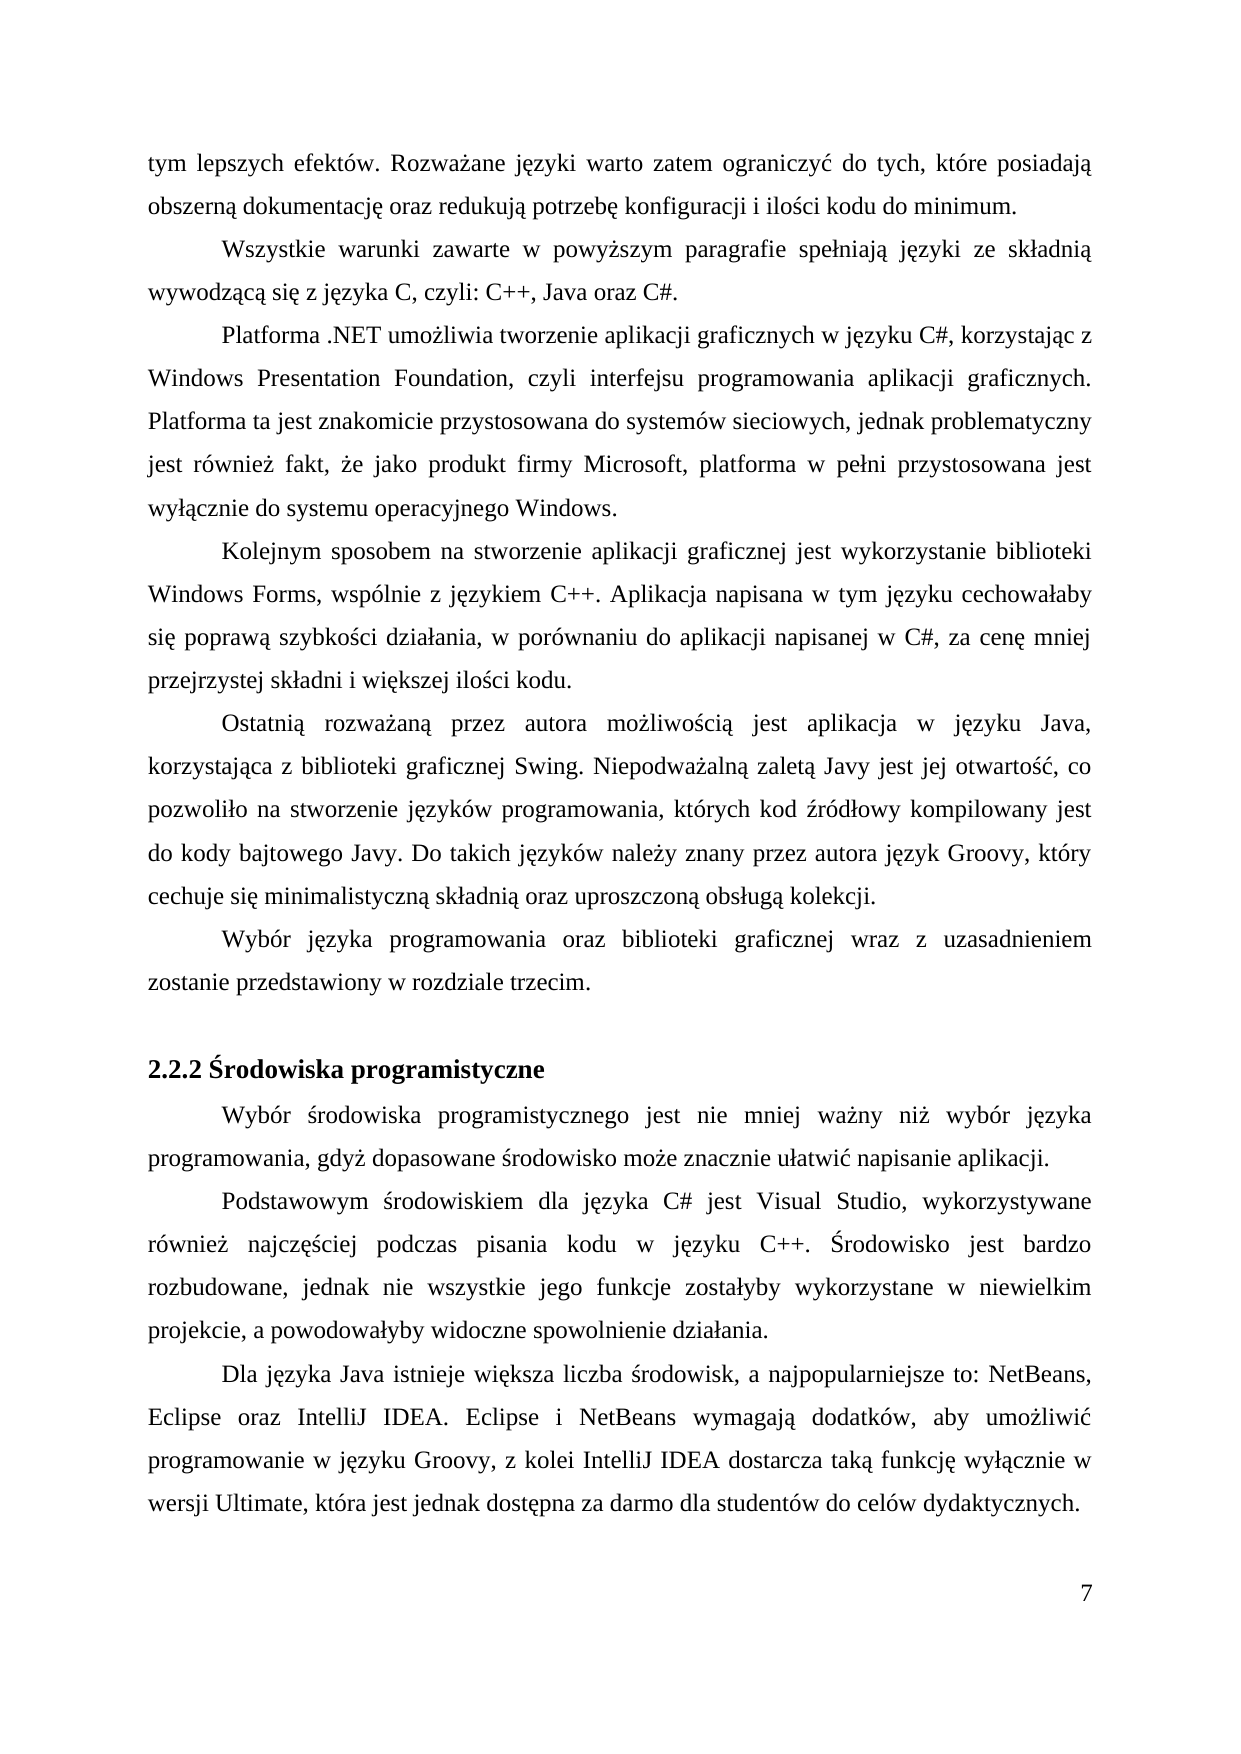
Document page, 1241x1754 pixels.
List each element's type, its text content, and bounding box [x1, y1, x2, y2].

text Dla języka Java istnieje większa liczba środowisk, a najpopularniejsze to: NetBeans, Eclipse oraz IntelliJ IDEA. Eclipse i NetBeans wymagają dodatków, aby umożliwić programowanie w języku Groovy, z kolei IntelliJ IDEA dostarcza taką funkcję wyłącznie w wersji Ultimate, która jest jednak dostępna za darmo dla studentów do celów dydaktycznych. [148, 1359, 1092, 1517]
text Wybór języka programowania oraz biblioteki graficznej wraz z uzasadnieniem zostanie przedstawiony w rozdziale trzecim. [148, 924, 1092, 996]
text Wszystkie warunki zawarte w powyższym paragrafie spełniają języki ze składnią wywodzącą się z języka C, czyli: C++, Java oraz C#. [148, 234, 1092, 306]
text Ostatnią rozważaną przez autora możliwością jest aplikacja w języku Java, korzystająca z biblioteki graficznej Swing. Niepodważalną zaletą Javy jest jej otwartość, co pozwoliło na stworzenie języków programowania, których kod źródłowy kompilowany jest do kody bajtowego Javy. Do takich języków należy znany przez autora język Groovy, który cechuje się minimalistyczną składnią oraz uproszczoną obsługą kolekcji. [148, 708, 1092, 909]
text Podstawowym środowiskiem dla języka C# jest Visual Studio, wykorzystywane również najczęściej podczas pisania kodu w języku C++. Środowisko jest bardzo rozbudowane, jednak nie wszystkie jego funkcje zostałyby wykorzystane w niewielkim projekcie, a powodowałyby widoczne spowolnienie działania. [148, 1186, 1092, 1344]
text Kolejnym sposobem na stworzenie aplikacji graficznej jest wykorzystanie biblioteki Windows Forms, wspólnie z językiem C++. Aplikacja napisana w tym języku cechowałaby się poprawą szybkości działania, w porównaniu do aplikacji napisanej w C#, za cenę mniej przejrzystej składni i większej ilości kodu. [148, 536, 1092, 694]
text tym lepszych efektów. Rozważane języki warto zatem ograniczyć do tych, które posiadają obszerną dokumentację oraz redukują potrzebę konfiguracji i ilości kodu do minimum. [148, 148, 1092, 219]
text Wybór środowiska programistycznego jest nie mniej ważny niż wybór języka programowania, gdyż dopasowane środowisko może znacznie ułatwić napisanie aplikacji. [148, 1100, 1092, 1172]
text Platforma .NET umożliwia tworzenie aplikacji graficznych w języku C#, korzystając z Windows Presentation Foundation, czyli interfejsu programowania aplikacji graficznych. Platforma ta jest znakomicie przystosowana do systemów sieciowych, jednak problematyczny jest również fakt, że jako produkt firmy Microsoft, platforma w pełni przystosowana jest wyłącznie do systemu operacyjnego Windows. [148, 320, 1092, 521]
subtitle 2.2.2 Środowiska programistyczne [148, 1053, 1092, 1084]
